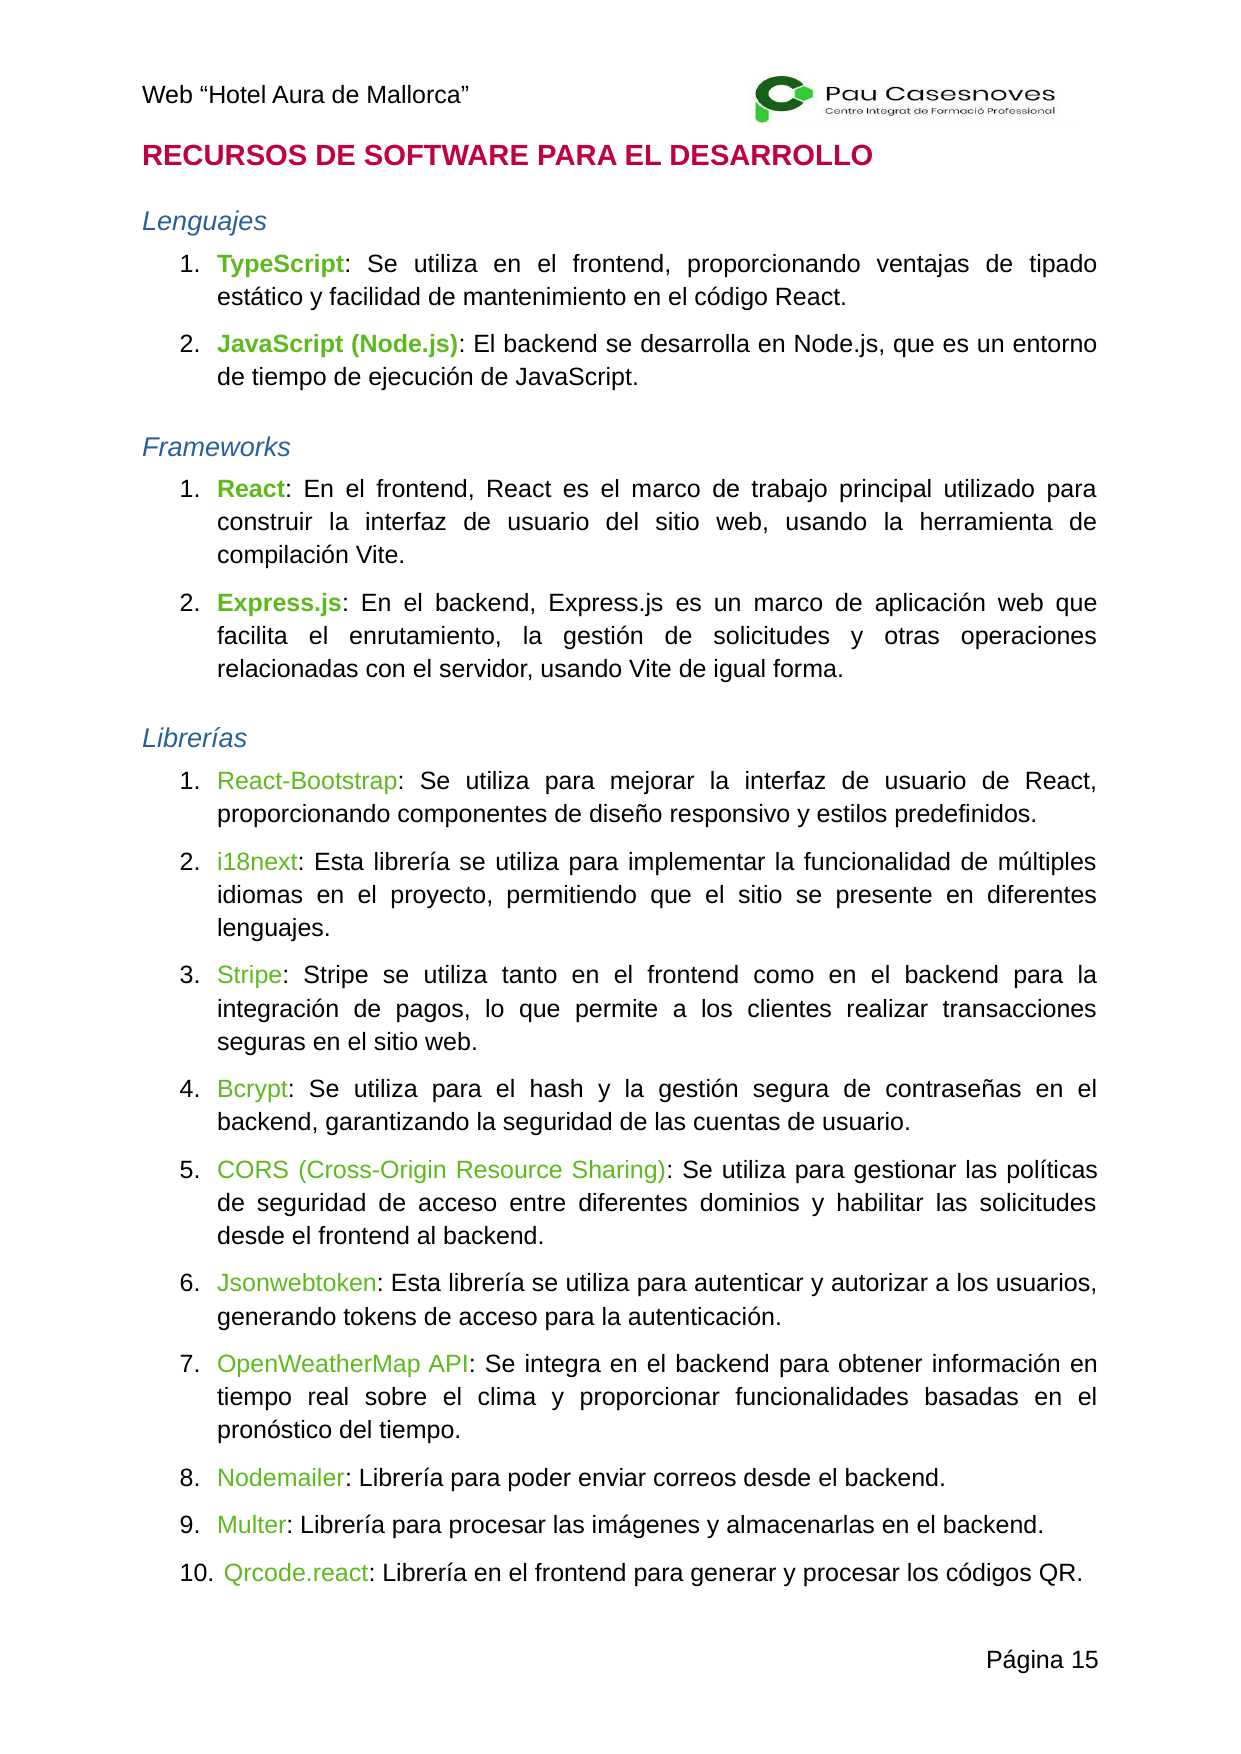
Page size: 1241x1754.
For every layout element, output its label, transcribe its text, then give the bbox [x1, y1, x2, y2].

list React: En el frontend, React es el marco de trabajo principal utilizado para construir la interfaz de usuario del sitio web, usando la herramienta de compilación Vite. [179, 474, 1098, 569]
subtitle Frameworks [142, 431, 1098, 462]
list CORS (Cross-Origin Resource Sharing): Se utiliza para gestionar las políticas de seguridad de acceso entre diferentes dominios y habilitar las solicitudes desde el frontend al backend. [179, 1155, 1098, 1249]
list Multer: Librería para procesar las imágenes y almacenarlas en el backend. [179, 1510, 1098, 1539]
subtitle Lenguajes [142, 205, 1098, 236]
list OpenWeatherMap API: Se integra en el backend para obtener información en tiempo real sobre el clima y proporcionar funcionalidades basadas en el pronóstico del tiempo. [179, 1349, 1098, 1444]
list Stripe: Stripe se utiliza tanto en el frontend como en el backend para la integración de pagos, lo que permite a los clientes realizar transacciones seguras en el sitio web. [179, 961, 1098, 1055]
list TypeScript: Se utiliza en el frontend, proporcionando ventajas de tipado estático y facilidad de mantenimiento en el código React. [179, 248, 1098, 310]
list Express.js: En el backend, Express.js es un marco de aplicación web que facilita el enrutamiento, la gestión de solicitudes y otras operaciones relacionadas con el servidor, usando Vite de igual forma. [179, 588, 1098, 683]
text RECURSOS DE SOFTWARE PARA EL DESARROLLO [142, 138, 1098, 171]
subtitle Librerías [142, 722, 1098, 754]
list Bcrypt: Se utiliza para el hash y la gestión segura de contraseñas en el backend, garantizando la seguridad de las cuentas de usuario. [179, 1074, 1098, 1136]
list React-Bootstrap: Se utiliza para mejorar la interfaz de usuario de React, proporcionando componentes de diseño responsivo y estilos predefinidos. [179, 766, 1098, 828]
list i18next: Esta librería se utiliza para implementar la funcionalidad de múltiples idiomas en el proyecto, permitiendo que el sitio se presente en diferentes lenguajes. [179, 847, 1098, 942]
list Jsonwebtoken: Esta librería se utiliza para autenticar y autorizar a los usuarios, generando tokens de acceso para la autenticación. [179, 1268, 1098, 1330]
list JavaScript (Node.js): El backend se desarrolla en Node.js, que es un entorno de tiempo de ejecución de JavaScript. [179, 329, 1098, 391]
list Qrcode.react: Librería en el frontend para generar y procesar los códigos QR. [179, 1558, 1098, 1587]
picture [748, 72, 1075, 127]
list Nodemailer: Librería para poder enviar correos desde el backend. [179, 1463, 1098, 1491]
